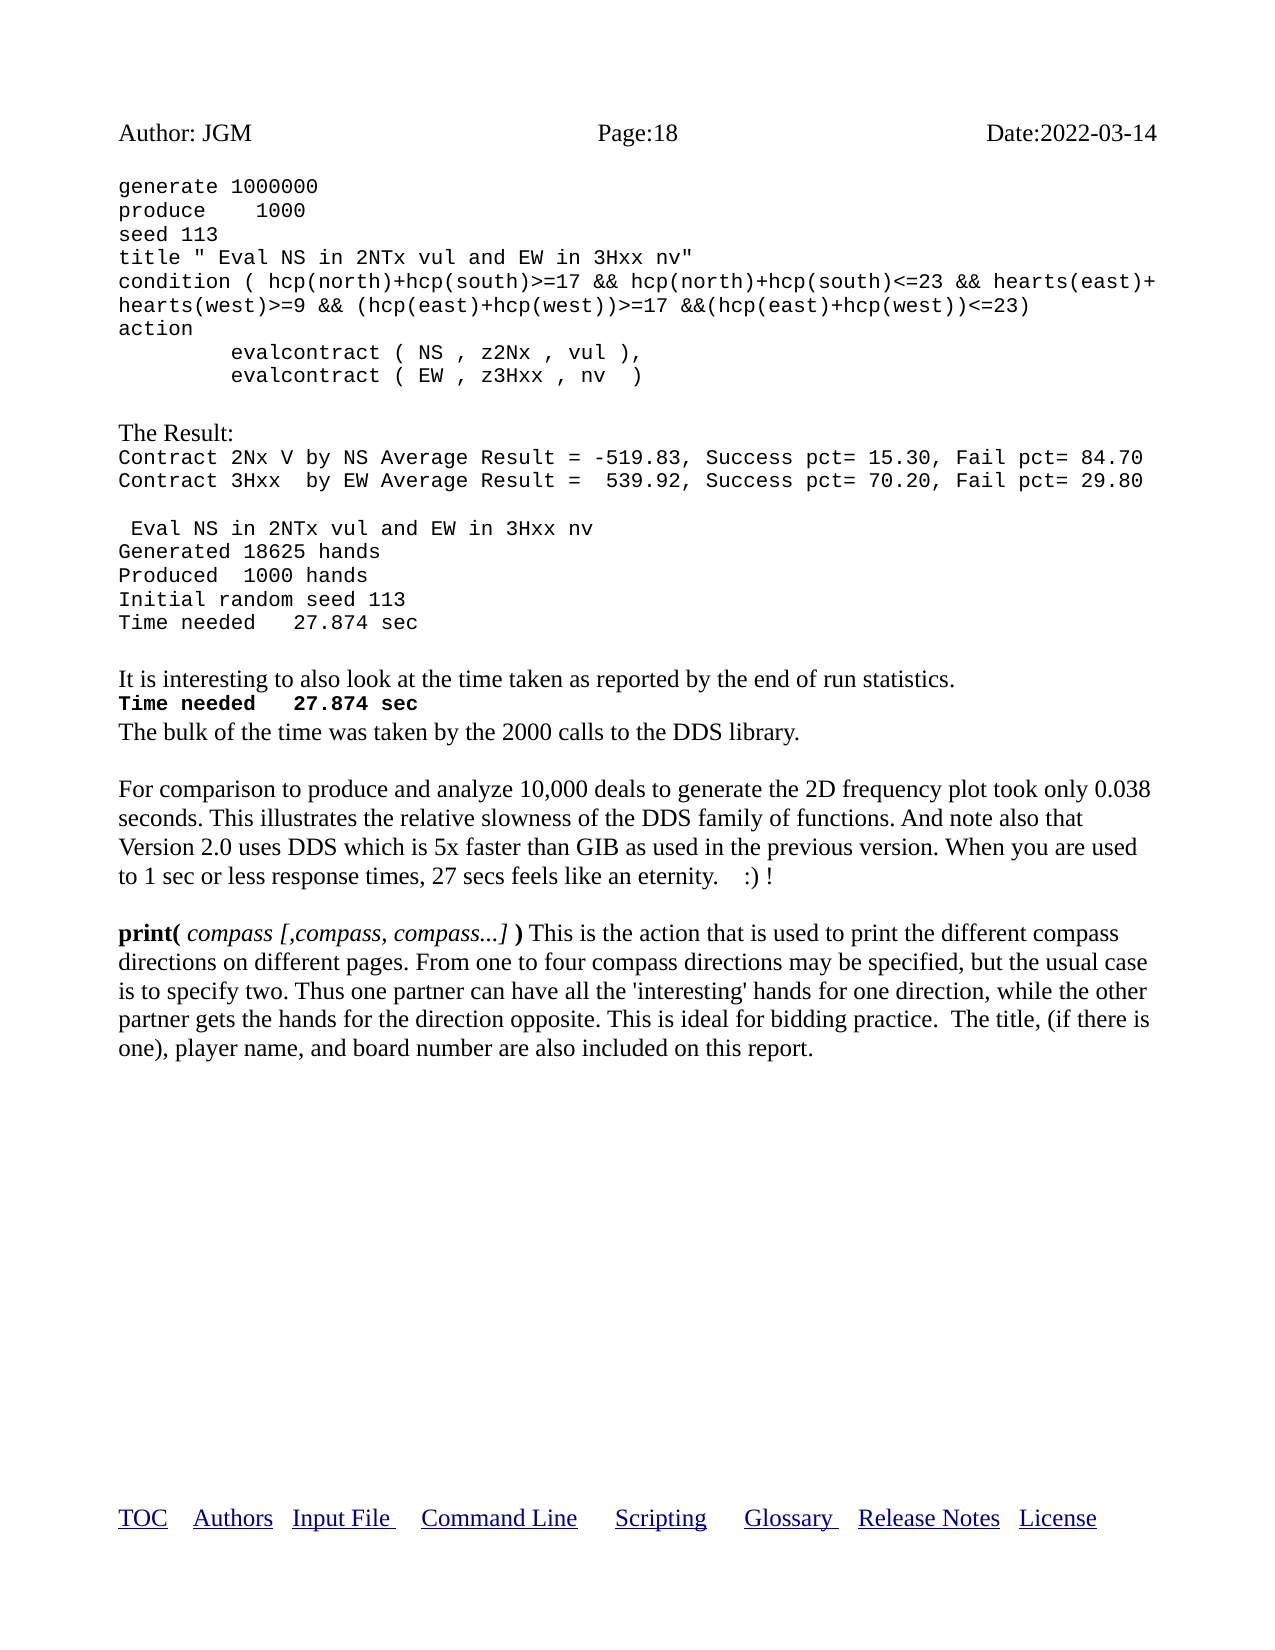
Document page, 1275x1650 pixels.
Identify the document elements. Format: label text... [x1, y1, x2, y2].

text action [118, 318, 1157, 342]
text Contract 2Nx V by NS Average Result = -519.83, Success pct= 15.30, Fail pct= 84.70 [118, 447, 1157, 470]
text The Result: [118, 418, 1157, 447]
text Initial random seed 113 [118, 588, 1157, 612]
text Contract 3Hxx by EW Average Result = 539.92, Success pct= 70.20, Fail pct= 29.80 [118, 470, 1157, 494]
text For comparison to produce and analyze 10,000 deals to generate the 2D frequency plot took only 0.038 seconds. This illustrates the relative slowness of the DDS family of functions. And note also that Version 2.0 uses DDS which is 5x faster than GIB as used in the previous version. When you are used to 1 sec or less response times, 27 secs feels like an eternity. :) ! [118, 774, 1157, 889]
text produce 1000 [118, 200, 1157, 224]
text Generated 18625 hands [118, 541, 1157, 565]
text evalcontract ( NS , z2Nx , vul ), [118, 342, 1157, 366]
text seed 113 [118, 224, 1157, 247]
text Time needed 27.874 sec [118, 612, 1157, 636]
text hearts(west)>=9 && (hcp(east)+hcp(west))>=17 &&(hcp(east)+hcp(west))<=23) [118, 294, 1157, 318]
text generate 1000000 [118, 176, 1157, 200]
text Produced 1000 hands [118, 565, 1157, 588]
text condition ( hcp(north)+hcp(south)>=17 && hcp(north)+hcp(south)<=23 && hearts(east)+ [118, 271, 1157, 294]
text The bulk of the time was taken by the 2000 calls to the DDS library. [118, 717, 1157, 746]
text print( compass [,compass, compass...] ) This is the action that is used to print the different compass directions on different pages. From one to four compass directions may be specified, but the usual case is to specify two. Thus one partner can have all the 'interesting' hands for one direction, while the other partner gets the hands for the direction opposite. This is ideal for bidding practice. The title, (if there is one), player name, and board number are also included on this report. [118, 918, 1157, 1062]
text It is interesting to also look at the time taken as reported by the end of run statistics. [118, 664, 1157, 693]
text title " Eval NS in 2NTx vul and EW in 3Hxx nv" [118, 247, 1157, 271]
text Eval NS in 2NTx vul and EW in 3Hxx nv [118, 518, 1157, 541]
text Time needed 27.874 sec [118, 693, 1157, 717]
text evalcontract ( EW , z3Hxx , nv ) [118, 366, 1157, 389]
